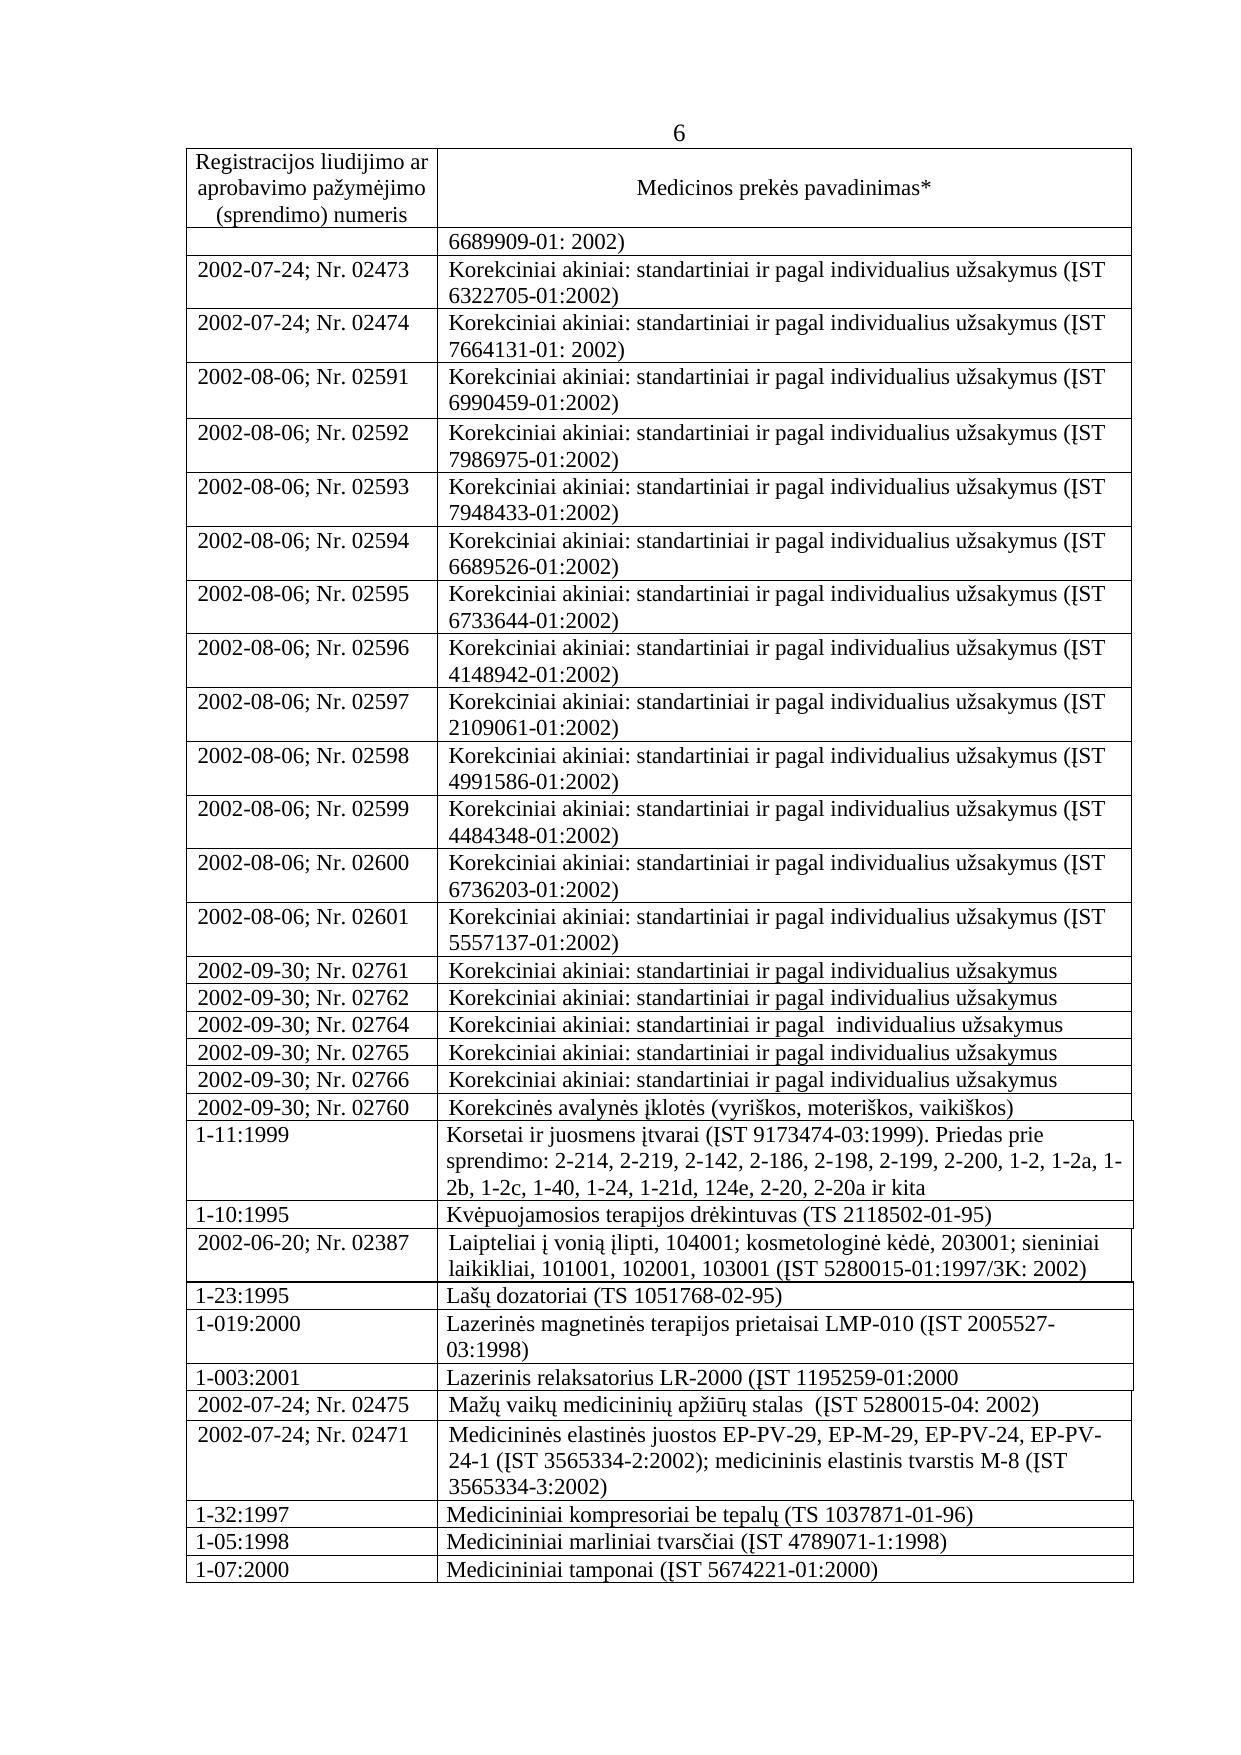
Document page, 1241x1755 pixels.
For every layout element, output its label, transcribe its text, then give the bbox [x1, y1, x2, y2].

table_cell Korekciniai akiniai: standartiniai ir pagal individualius užsakymus (ĮST 4484348-01:2002) [438, 796, 1131, 848]
table_cell Korekciniai akiniai: standartiniai ir pagal individualius užsakymus (ĮST 7986975-01:2002) [438, 419, 1131, 472]
table_cell 2002-07-24; Nr. 02475 [187, 1391, 437, 1420]
table_cell Medicininiai tamponai (ĮST 5674221-01:2000) [438, 1556, 1133, 1582]
table_cell Korekciniai akiniai: standartiniai ir pagal individualius užsakymus (ĮST 7664131-01: 2002) [438, 309, 1131, 362]
table_cell 2002-08-06; Nr. 02597 [187, 688, 437, 741]
table_cell Korekciniai akiniai: standartiniai ir pagal individualius užsakymus (ĮST 7948433-01:2002) [438, 473, 1131, 526]
table_cell 1-11:1999 [187, 1121, 437, 1200]
table_cell 2002-07-24; Nr. 02471 [187, 1421, 437, 1500]
table_cell 2002-07-24; Nr. 02474 [187, 309, 437, 362]
table_cell Korekciniai akiniai: standartiniai ir pagal individualius užsakymus (ĮST 6736203-01:2002) [438, 849, 1131, 902]
table_cell 1-05:1998 [187, 1528, 437, 1554]
table_cell 2002-09-30; Nr. 02762 [187, 984, 437, 1011]
table_cell 2002-08-06; Nr. 02598 [187, 742, 437, 794]
table_cell 1-23:1995 [187, 1283, 437, 1309]
table_cell Korekciniai akiniai: standartiniai ir pagal individualius užsakymus [438, 984, 1131, 1011]
table_cell Korsetai ir juosmens įtvarai (ĮST 9173474-03:1999). Priedas prie sprendimo: 2-214, 2-219, 2-142, 2-186, 2-198, 2-199, 2-200, 1-2, 1-2a, 1-2b, 1-2c, 1-40, 1-24, 1-21d, 124e, 2-20, 2-20a ir kita [438, 1121, 1133, 1200]
table_cell Medicininės elastinės juostos EP-PV-29, EP-M-29, EP-PV-24, EP-PV-24-1 (ĮST 3565334-2:2002); medicininis elastinis tvarstis M-8 (ĮST 3565334-3:2002) [438, 1421, 1131, 1500]
table_cell 6689909-01: 2002) [438, 228, 1131, 254]
table_cell 2002-09-30; Nr. 02765 [187, 1039, 437, 1065]
table_cell Korekciniai akiniai: standartiniai ir pagal individualius užsakymus (ĮST 6733644-01:2002) [438, 581, 1131, 633]
table_cell 2002-07-24; Nr. 02473 [187, 256, 437, 308]
table_cell Lazerinės magnetinės terapijos prietaisai LMP-010 (ĮST 2005527-03:1998) [438, 1310, 1133, 1362]
table_cell Kvėpuojamosios terapijos drėkintuvas (TS 2118502-01-95) [438, 1201, 1133, 1228]
table_cell 2002-08-06; Nr. 02595 [187, 581, 437, 633]
table_cell 2002-09-30; Nr. 02760 [187, 1094, 437, 1120]
table_cell 1-10:1995 [187, 1201, 437, 1228]
table_cell Medicininiai kompresoriai be tepalų (TS 1037871-01-96) [438, 1501, 1133, 1527]
table_cell Korekciniai akiniai: standartiniai ir pagal individualius užsakymus [438, 1012, 1131, 1038]
table_header Registracijos liudijimo ar aprobavimo pažymėjimo (sprendimo) numeris [187, 149, 437, 227]
table_cell Lašų dozatoriai (TS 1051768-02-95) [438, 1283, 1133, 1309]
table_cell Korekciniai akiniai: standartiniai ir pagal individualius užsakymus (ĮST 6689526-01:2002) [438, 527, 1131, 579]
table_cell Korekciniai akiniai: standartiniai ir pagal individualius užsakymus (ĮST 2109061-01:2002) [438, 688, 1131, 741]
table_cell Korekciniai akiniai: standartiniai ir pagal individualius užsakymus (ĮST 4148942-01:2002) [438, 634, 1131, 687]
table_cell 1-07:2000 [187, 1556, 437, 1582]
table_cell Korekciniai akiniai: standartiniai ir pagal individualius užsakymus (ĮST 5557137-01:2002) [438, 903, 1131, 956]
table_cell 2002-08-06; Nr. 02596 [187, 634, 437, 687]
table_header Medicinos prekės pavadinimas* [438, 149, 1131, 227]
table_cell Medicininiai marliniai tvarsčiai (ĮST 4789071-1:1998) [438, 1528, 1133, 1554]
table_cell 2002-08-06; Nr. 02591 [187, 363, 437, 418]
table_cell Korekciniai akiniai: standartiniai ir pagal individualius užsakymus [438, 1066, 1131, 1093]
table_cell 2002-08-06; Nr. 02593 [187, 473, 437, 526]
table_cell Laipteliai į vonią įlipti, 104001; kosmetologinė kėdė, 203001; sieniniai laikikliai, 101001, 102001, 103001 (ĮST 5280015-01:1997/3K: 2002) [438, 1229, 1131, 1281]
table_cell 2002-08-06; Nr. 02599 [187, 796, 437, 848]
table_cell Korekciniai akiniai: standartiniai ir pagal individualius užsakymus (ĮST 4991586-01:2002) [438, 742, 1131, 794]
table_cell Korekciniai akiniai: standartiniai ir pagal individualius užsakymus [438, 957, 1131, 983]
table_cell Korekciniai akiniai: standartiniai ir pagal individualius užsakymus (ĮST 6322705-01:2002) [438, 256, 1131, 308]
table_cell 2002-09-30; Nr. 02764 [187, 1012, 437, 1038]
table_cell Mažų vaikų medicininių apžiūrų stalas (įst 5280015-04: 2002) [438, 1391, 1131, 1420]
table_cell 1-003:2001 [187, 1364, 437, 1390]
table_cell Korekciniai akiniai: standartiniai ir pagal individualius užsakymus [438, 1039, 1131, 1065]
table_cell [187, 228, 437, 254]
table_cell 2002-08-06; Nr. 02600 [187, 849, 437, 902]
table_cell 2002-06-20; Nr. 02387 [187, 1229, 437, 1281]
table_cell 2002-09-30; Nr. 02761 [187, 957, 437, 983]
table_cell 1-019:2000 [187, 1310, 437, 1362]
table_cell 2002-08-06; Nr. 02594 [187, 527, 437, 579]
table_cell 2002-08-06; Nr. 02592 [187, 419, 437, 472]
table_cell Korekcinės avalynės įklotės (vyriškos, moteriškos, vaikiškos) [438, 1094, 1131, 1120]
table_cell 2002-08-06; Nr. 02601 [187, 903, 437, 956]
table_cell 2002-09-30; Nr. 02766 [187, 1066, 437, 1093]
table_cell Korekciniai akiniai: standartiniai ir pagal individualius užsakymus (ĮST 6990459-01:2002) [438, 363, 1131, 418]
table_cell Lazerinis relaksatorius LR-2000 (ĮST 1195259-01:2000 [438, 1364, 1133, 1390]
table_cell 1-32:1997 [187, 1501, 437, 1527]
